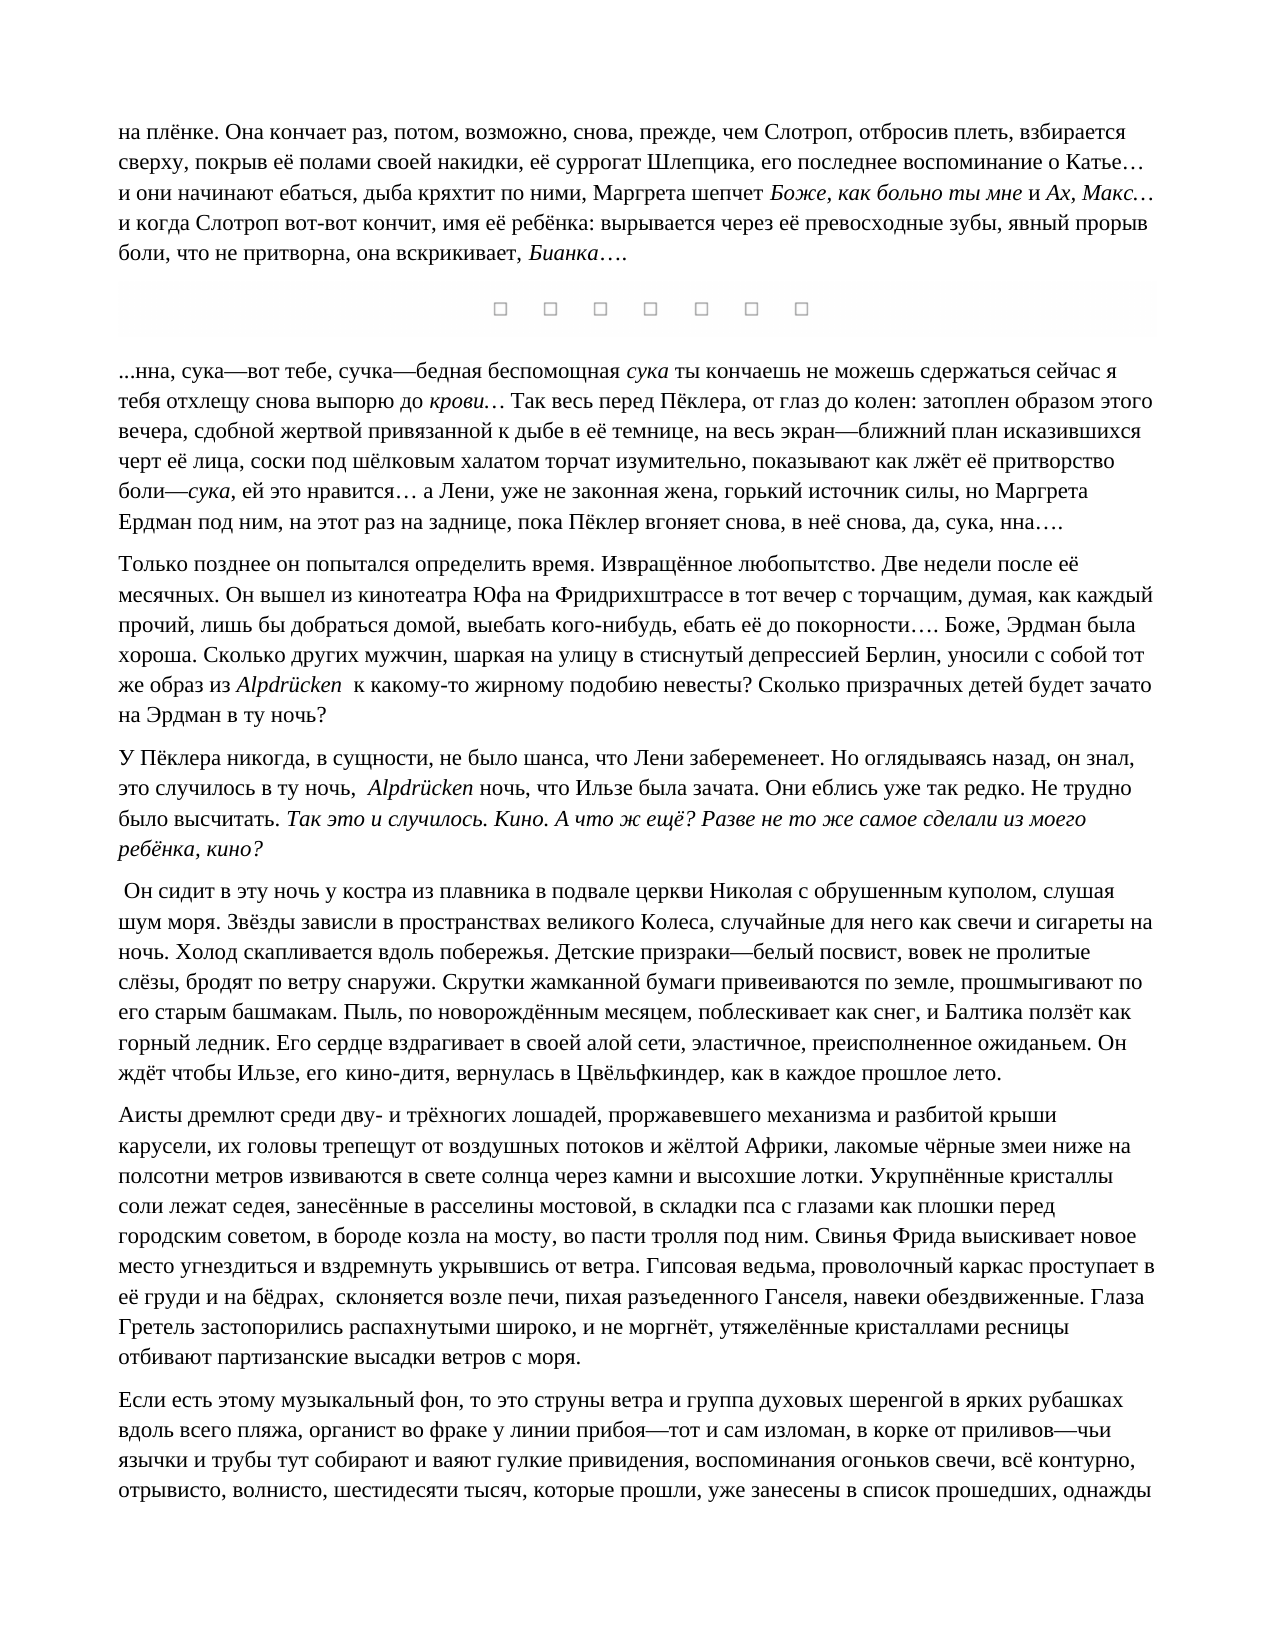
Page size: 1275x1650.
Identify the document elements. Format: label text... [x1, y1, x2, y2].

text Только позднее он попытался определить время. Извращённое любопытство. Две недели после её месячных. Он вышел из кинотеатра Юфа на Фридрихштрассе в тот вечер с торчащим, думая, как каждый прочий, лишь бы добраться домой, выебать кого-нибудь, ебать её до покорности…. Боже, Эрдман была хороша. Сколько других мужчин, шаркая на улицу в стиснутый депрессией Берлин, уносили с собой тот же образ из Alpdrücken к какому-то жирному подобию невесты? Сколько призрачных детей будет зачато на Эрдман в ту ночь? [118, 551, 1157, 728]
picture [118, 281, 1157, 337]
text Он сидит в эту ночь у костра из плавника в подвале церкви Николая с обрушенным куполом, слушая шум моря. Звёзды зависли в пространствах великого Колеса, случайные для него как свечи и сигареты на ночь. Холод скапливается вдоль побережья. Детские призраки—белый посвист, вовек не пролитые слёзы, бродят по ветру снаружи. Скрутки жамканной бумаги привеиваются по земле, прошмыгивают по его старым башмакам. Пыль, по новорождённым месяцем, поблескивает как снег, и Балтика ползёт как горный ледник. Его сердце вздрагивает в своей алой сети, эластичное, преисполненное ожиданьем. Он ждёт чтобы Ильзе, его кино-дитя, вернулась в Цвёльфкиндер, как в каждое прошлое лето. [118, 878, 1157, 1085]
text ...нна, сука—вот тебе, сучка—бедная беспомощная сука ты кончаешь не можешь сдержаться сейчас я тебя отхлещу снова выпорю до крови… Так весь перед Пёклера, от глаз до колен: затоплен образом этого вечера, сдобной жертвой привязанной к дыбе в её темнице, на весь экран—ближний план исказившихся черт её лица, соски под шёлковым халатом торчат изумительно, показывают как лжёт её притворство боли—сука, ей это нравится… а Лени, уже не законная жена, горький источник силы, но Маргрета Ердман под ним, на этот раз на заднице, пока Пёклер вгоняет снова, в неё снова, да, сука, нна…. [118, 337, 1157, 534]
text У Пёклера никогда, в сущности, не было шанса, что Лени забеременеет. Но оглядываясь назад, он знал, это случилось в ту ночь, Alpdrücken ночь, что Ильзе была зачата. Они еблись уже так редко. Не трудно было высчитать. Так это и случилось. Кино. А что ж ещё? Разве не то же самое сделали из моего ребёнка, кино? [118, 744, 1157, 861]
text на плёнке. Она кончает раз, потом, возможно, снова, прежде, чем Слотроп, отбросив плеть, взбирается сверху, покрыв её полами своей накидки, её суррогат Шлепцика, его последнее воспоминание о Катье… и они начинают ебаться, дыба кряхтит по ними, Маргрета шепчет Боже, как больно ты мне и Ах, Макс… и когда Слотроп вот-вот кончит, имя её ребёнка: вырывается через её превосходные зубы, явный прорыв боли, что не притворна, она вскрикивает, Бианка…. [118, 118, 1157, 265]
text Если есть этому музыкальный фон, то это струны ветра и группа духовых шеренгой в ярких рубашках вдоль всего пляжа, органист во фраке у линии прибоя—тот и сам изломан, в корке от приливов—чьи язычки и трубы тут собирают и ваяют гулкие привидения, воспоминания огоньков свечи, всё контурно, отрывисто, волнисто, шестидесяти тысяч, которые прошли, уже занесены в список прошедших, однажды [118, 1386, 1157, 1503]
text Аисты дремлют среди дву- и трёхногих лошадей, проржавевшего механизма и разбитой крыши карусели, их головы трепещут от воздушных потоков и жёлтой Африки, лакомые чёрные змеи ниже на полсотни метров извиваются в свете солнца через камни и высохшие лотки. Укрупнённые кристаллы соли лежат седея, занесённые в расселины мостовой, в складки пса с глазами как плошки перед городским советом, в бороде козла на мосту, во пасти тролля под ним. Свинья Фрида выискивает новое место угнездиться и вздремнуть укрывшись от ветра. Гипсовая ведьма, проволочный каркас проступает в её груди и на бёдрах, склоняется возле печи, пихая разъеденного Ганселя, навеки обездвиженные. Глаза Гретель застопорились распахнутыми широко, и не моргнёт, утяжелённые кристаллами ресницы отбивают партизанские высадки ветров с моря. [118, 1102, 1157, 1369]
